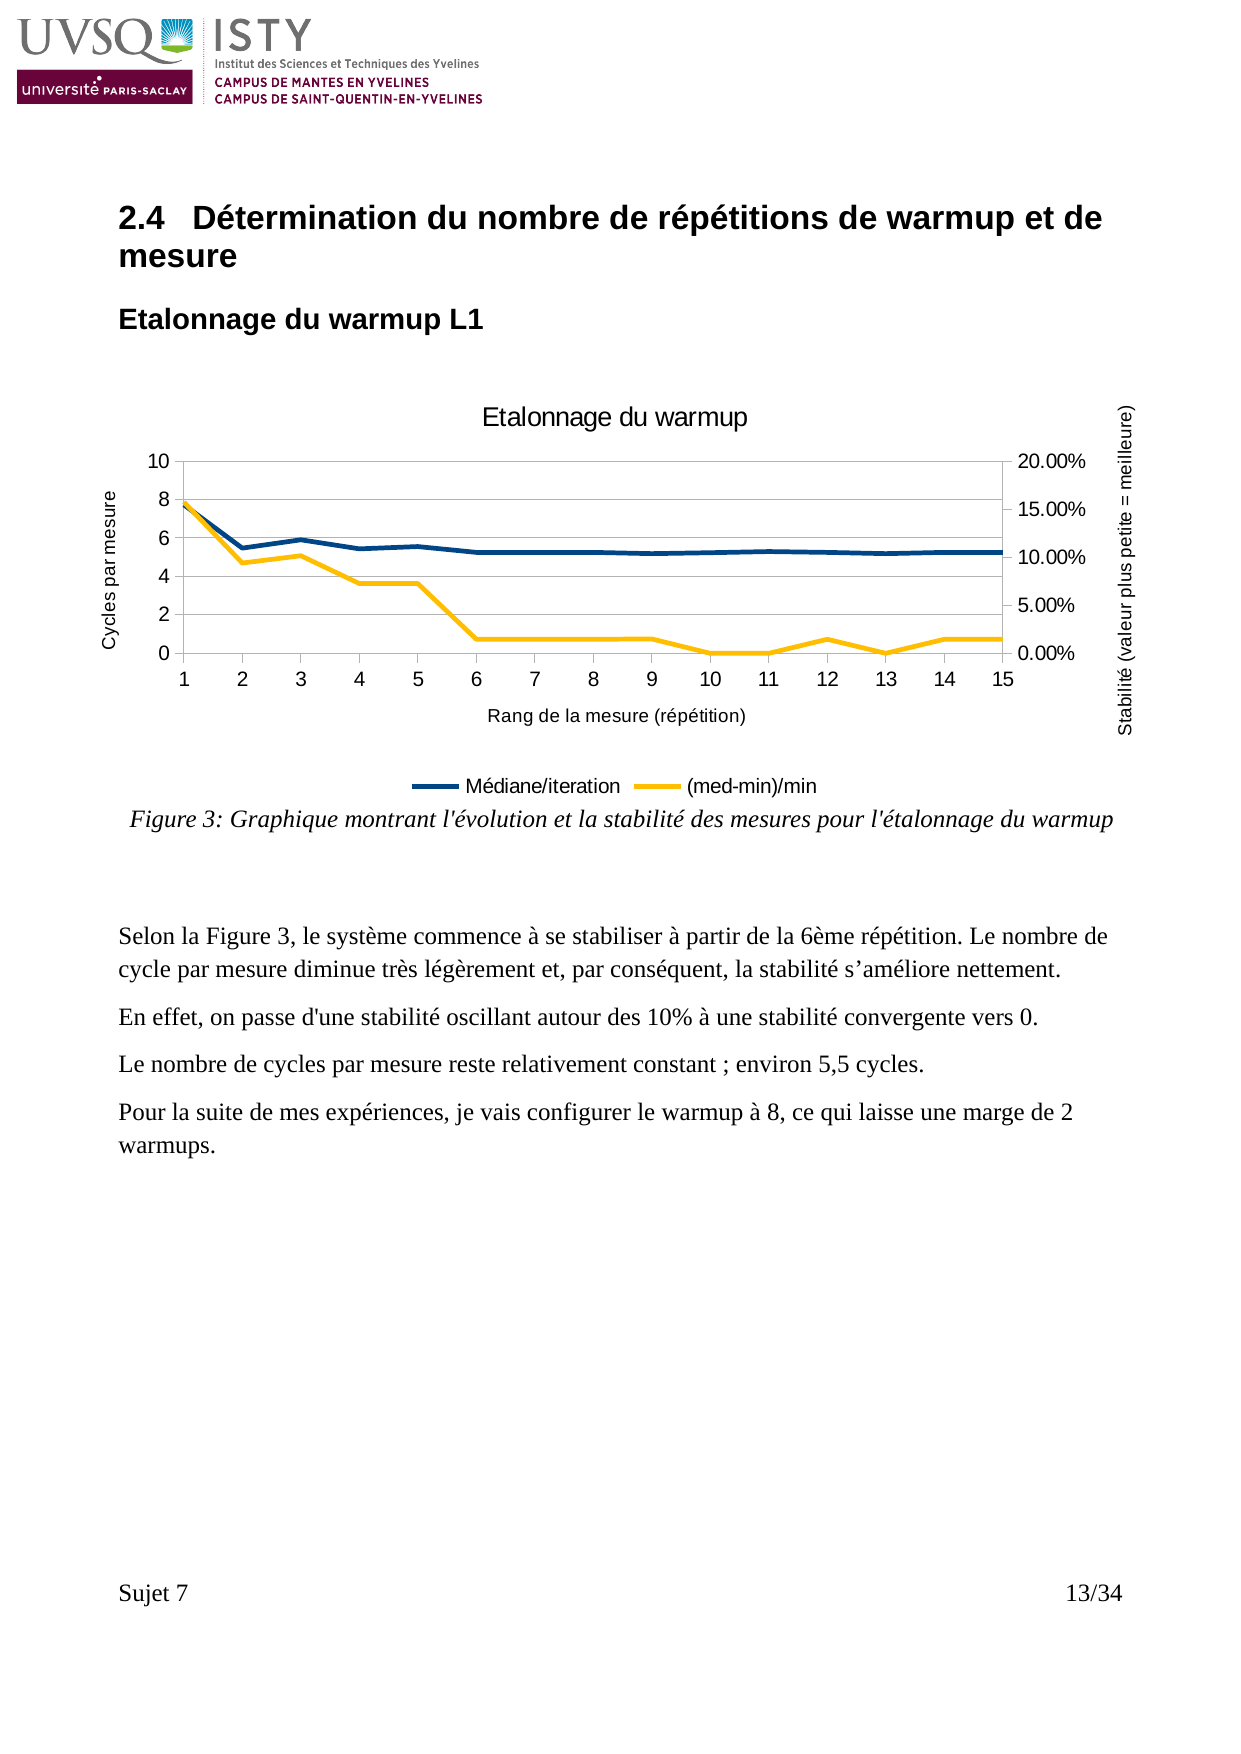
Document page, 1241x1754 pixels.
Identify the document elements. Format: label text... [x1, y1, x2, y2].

picture [2, 2, 497, 121]
text Le nombre de cycles par mesure reste relativement constant ; environ 5,5 cycles. [118, 1049, 1122, 1078]
subtitle Etalonnage du warmup L1 [118, 302, 1122, 336]
text Figure 3: Graphique montrant l'évolution et la stabilité des mesures pour l'étalonnage du warmup [53, 380, 1191, 833]
text En effet, on passe d'une stabilité oscillant autour des 10% à une stabilité convergente vers 0. [118, 1002, 1122, 1031]
subtitle Détermination du nombre de répétitions de warmup et de mesure [118, 198, 1122, 275]
text Pour la suite de mes expériences, je vais configurer le warmup à 8, ce qui laisse une marge de 2 warmups. [118, 1097, 1122, 1159]
text Selon la Figure 3, le système commence à se stabiliser à partir de la 6ème répétition. Le nombre de cycle par mesure diminue très légèrement et, par conséquent, la stabilité s’améliore nettement. [118, 921, 1122, 983]
